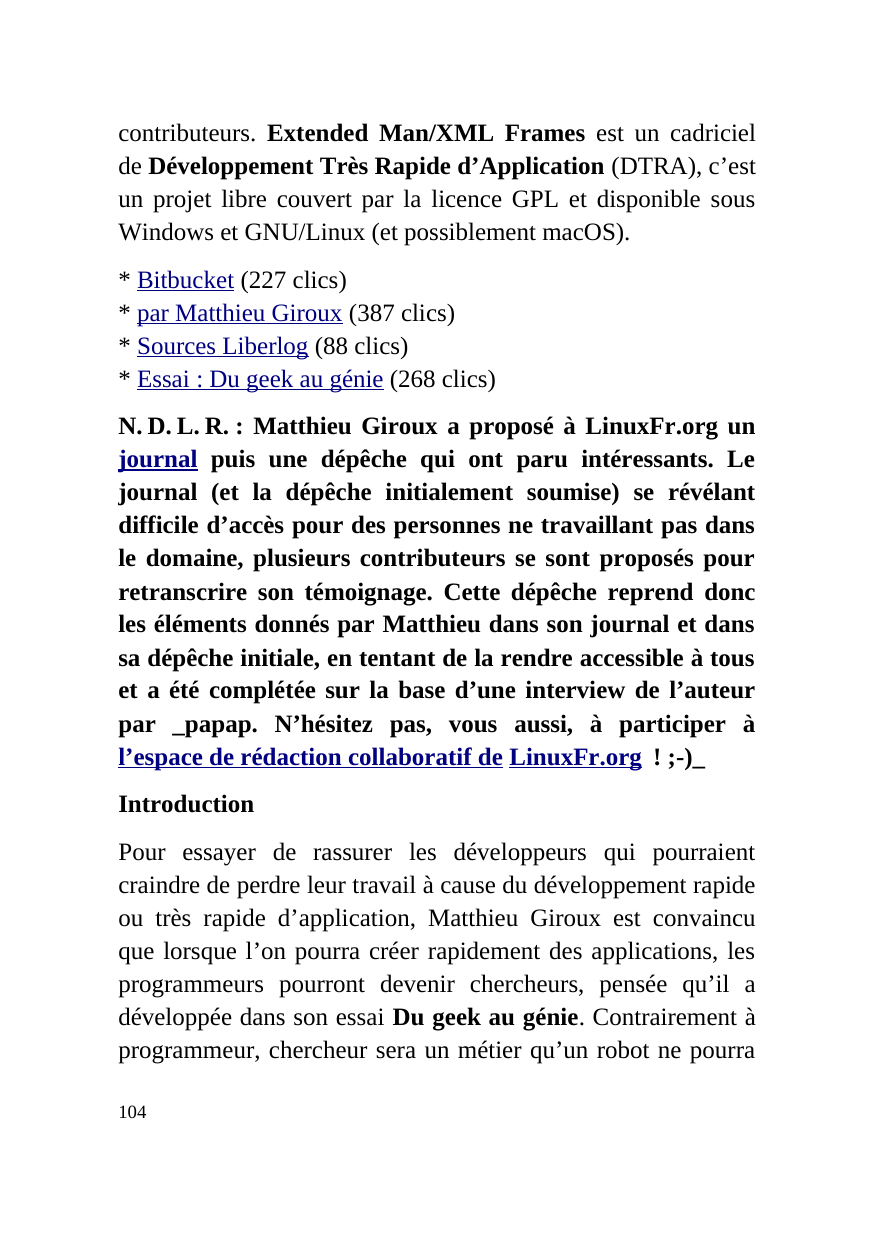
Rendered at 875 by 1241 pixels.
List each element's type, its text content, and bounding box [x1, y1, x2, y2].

text * Bitbucket (227 clics) * par Matthieu Giroux (387 clics) * Sources Liberlog (88 clics) * Essai : Du geek au génie (268 clics) [118, 265, 756, 393]
text contributeurs. Extended Man/XML Frames est un cadriciel de Développement Très Rapide d’Application (DTRA), c’est un projet libre couvert par la licence GPL et disponible sous Windows et GNU/Linux (et possiblement macOS). [118, 118, 756, 246]
text Pour essayer de rassurer les développeurs qui pourraient craindre de perdre leur travail à cause du développement rapide ou très rapide d’application, Matthieu Giroux est convaincu que lorsque l’on pourra créer rapidement des applications, les programmeurs pourront devenir chercheurs, pensée qu’il a développée dans son essai Du geek au génie. Contrairement à programmeur, chercheur sera un métier qu’un robot ne pourra [118, 837, 756, 1064]
text N. D. L. R. : Matthieu Giroux a proposé à LinuxFr.org un journal puis une dépêche qui ont paru intéressants. Le journal (et la dépêche initialement soumise) se révélant difficile d’accès pour des personnes ne travaillant pas dans le domaine, plusieurs contributeurs se sont proposés pour retranscrire son témoignage. Cette dépêche reprend donc les éléments donnés par Matthieu dans son journal et dans sa dépêche initiale, en tentant de la rendre accessible à tous et a été complétée sur la base d’une interview de l’auteur par _papap. N’hésitez pas, vous aussi, à participer à l’espace de rédaction collaboratif de LinuxFr.org ! ;-)_ [118, 411, 756, 770]
text Introduction [118, 789, 756, 818]
